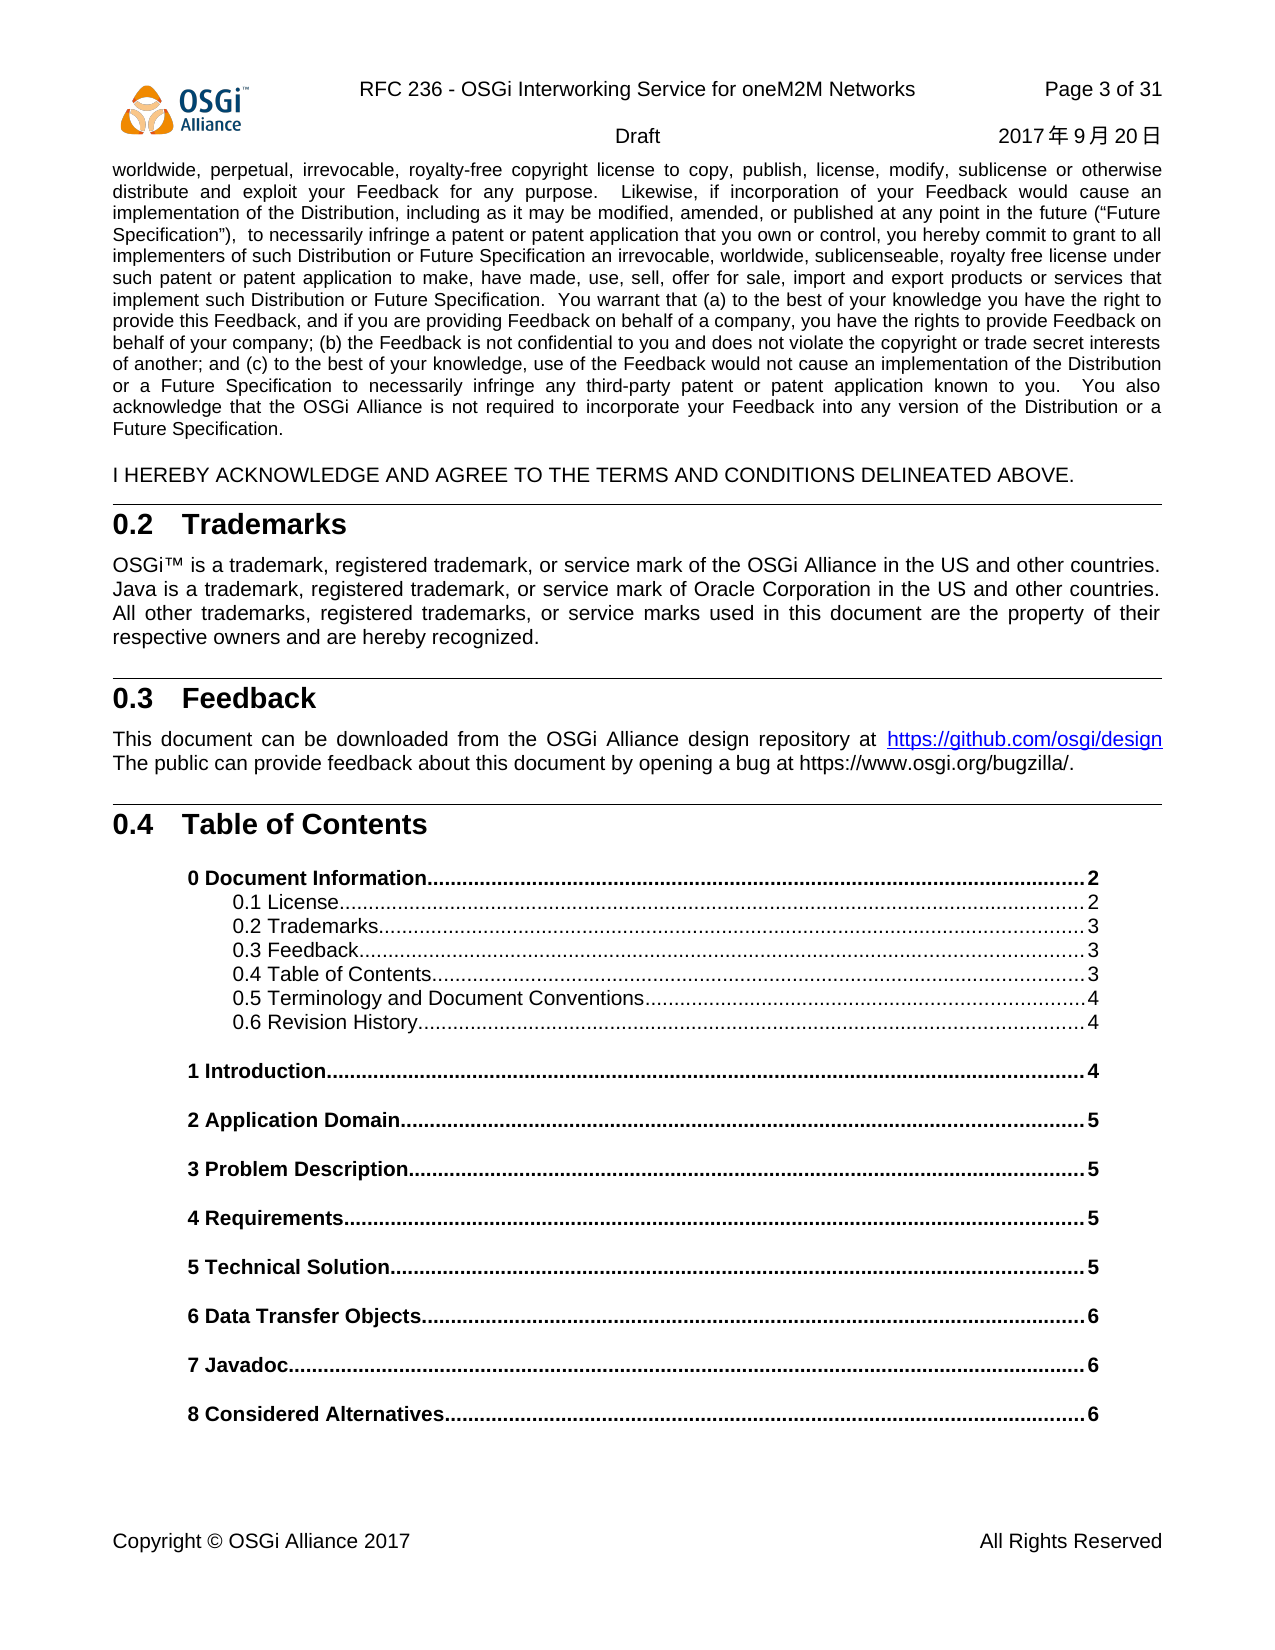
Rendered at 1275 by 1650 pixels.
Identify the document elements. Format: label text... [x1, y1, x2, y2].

text 5 Technical Solution 5 [187, 1254, 1162, 1278]
text 3 Problem Description 5 [187, 1157, 1162, 1181]
text 0.1 License 2 [232, 890, 1162, 914]
text 0 Document Information 2 [187, 866, 1162, 890]
text This document can be downloaded from the OSGi Alliance design repository at https://github.com/osgi/design The public can provide feedback about this document by opening a bug at https://www.osgi.org/bugzilla/. [112, 727, 1162, 775]
text OSGi™ is a trademark, registered trademark, or service mark of the OSGi Alliance in the US and other countries. Java is a trademark, registered trademark, or service mark of Oracle Corporation in the US and other countries. All other trademarks, registered trademarks, or service marks used in this document are the property of their respective owners and are hereby recognized. [112, 553, 1162, 649]
text 4 Requirements 5 [187, 1206, 1162, 1229]
text 7 Javadoc 6 [187, 1352, 1162, 1376]
text 0.4 Table of Contents 3 [232, 962, 1162, 986]
subtitle Trademarks [112, 505, 1162, 541]
text 0.6 Revision History 4 [232, 1010, 1162, 1034]
text 0.2 Trademarks 3 [232, 914, 1162, 938]
subtitle Table of Contents [112, 805, 1162, 841]
subtitle Feedback [112, 679, 1162, 715]
text 1 Introduction 4 [187, 1059, 1162, 1083]
text I HEREBY ACKNOWLEDGE AND AGREE TO THE TERMS AND CONDITIONS DELINEATED ABOVE. [112, 463, 1162, 487]
text worldwide, perpetual, irrevocable, royalty-free copyright license to copy, publish, license, modify, sublicense or otherwise distribute and exploit your Feedback for any purpose. Likewise, if incorporation of your Feedback would cause an implementation of the Distribution, including as it may be modified, amended, or published at any point in the future (“Future Specification”), to necessarily infringe a patent or patent application that you own or control, you hereby commit to grant to all implementers of such Distribution or Future Specification an irrevocable, worldwide, sublicenseable, royalty free license under such patent or patent application to make, have made, use, sell, offer for sale, import and export products or services that implement such Distribution or Future Specification. You warrant that (a) to the best of your knowledge you have the right to provide this Feedback, and if you are providing Feedback on behalf of a company, you have the rights to provide Feedback on behalf of your company; (b) the Feedback is not confidential to you and does not violate the copyright or trade secret interests of another; and (c) to the best of your knowledge, use of the Feedback would not cause an implementation of the Distribution or a Future Specification to necessarily infringe any third-party patent or patent application known to you. You also acknowledge that the OSGi Alliance is not required to incorporate your Feedback into any version of the Distribution or a Future Specification. [112, 159, 1162, 439]
text 6 Data Transfer Objects 6 [187, 1303, 1162, 1327]
text 0.3 Feedback 3 [232, 938, 1162, 962]
text 0.5 Terminology and Document Conventions 4 [232, 986, 1162, 1010]
picture [113, 78, 257, 142]
text 2 Application Domain 5 [187, 1108, 1162, 1132]
text 8 Considered Alternatives 6 [187, 1401, 1162, 1425]
